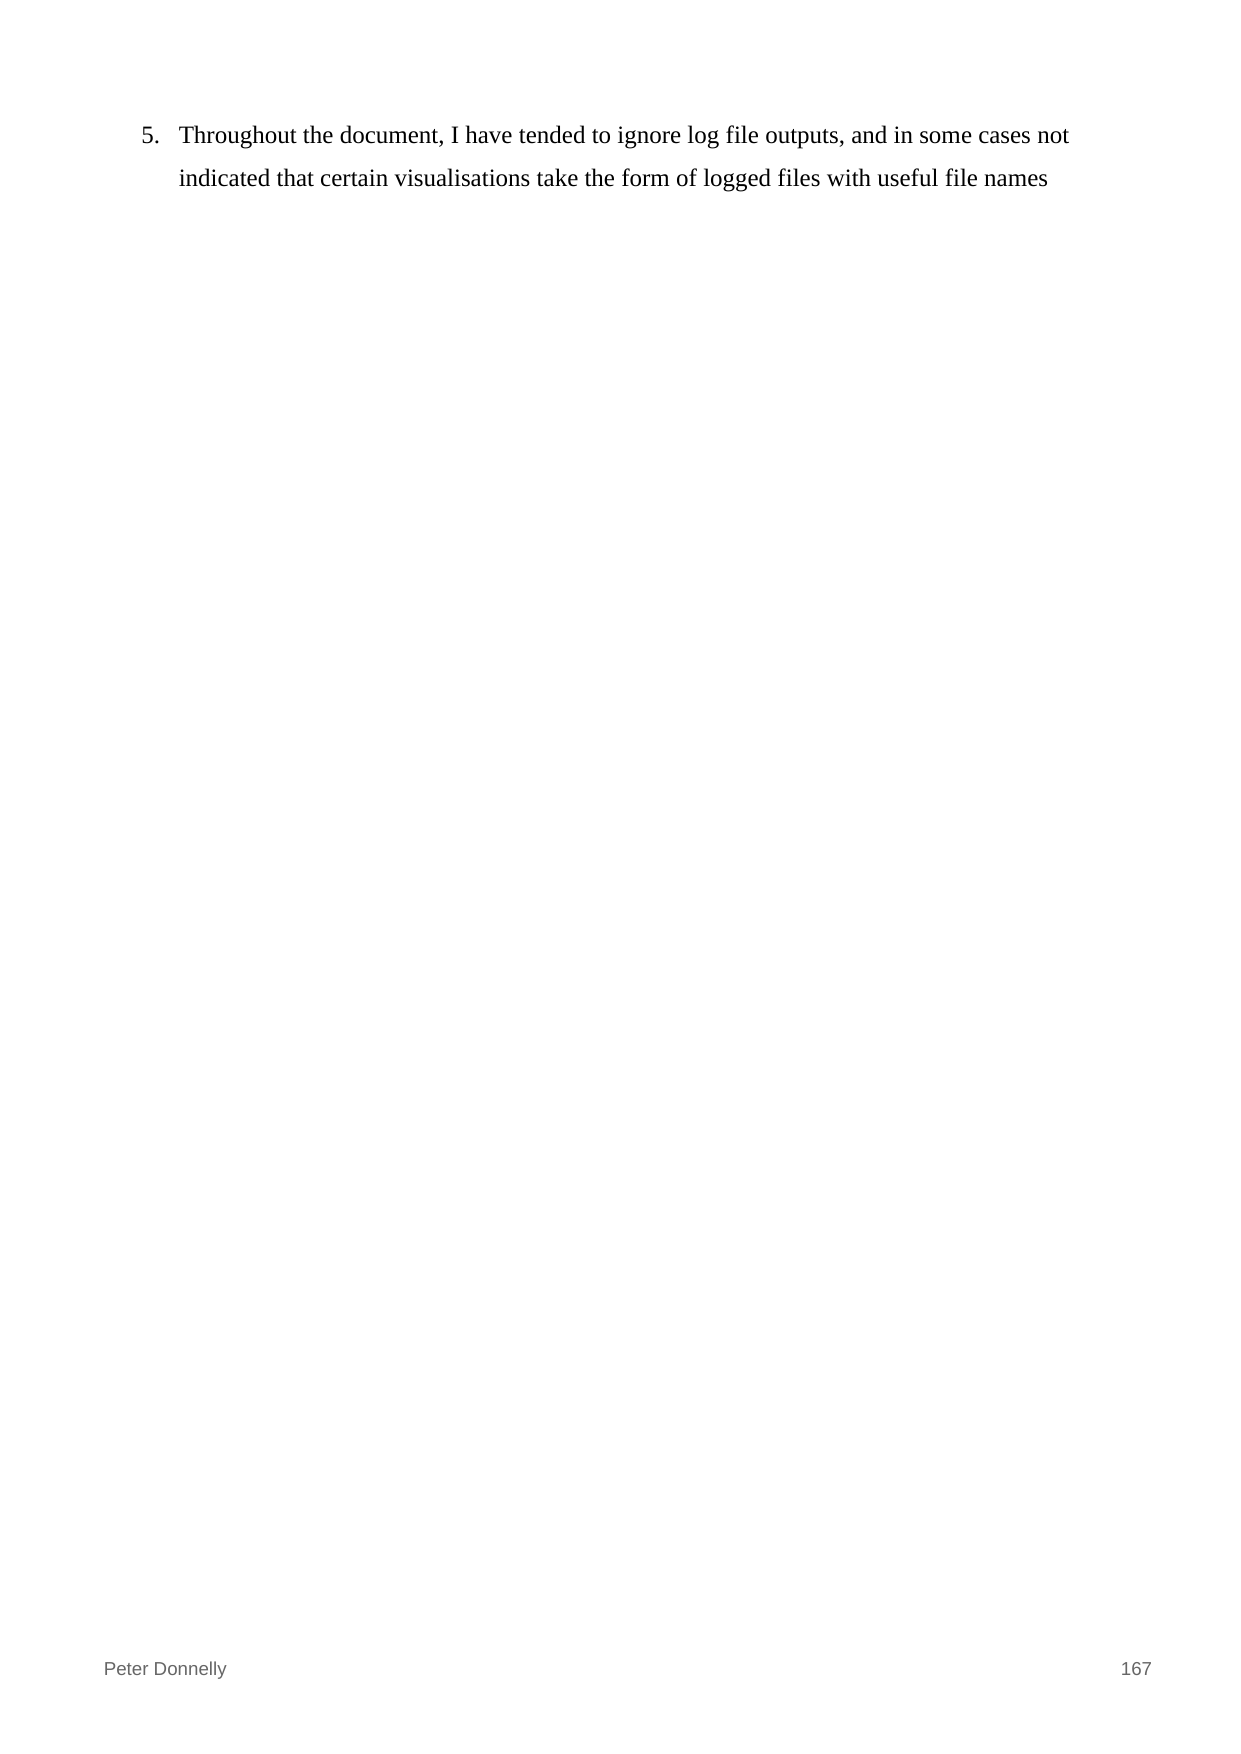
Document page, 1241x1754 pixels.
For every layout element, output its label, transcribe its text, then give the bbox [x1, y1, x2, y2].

list Throughout the document, I have tended to ignore log file outputs, and in some cases not indicated that certain visualisations take the form of logged files with useful file names [141, 120, 1146, 192]
